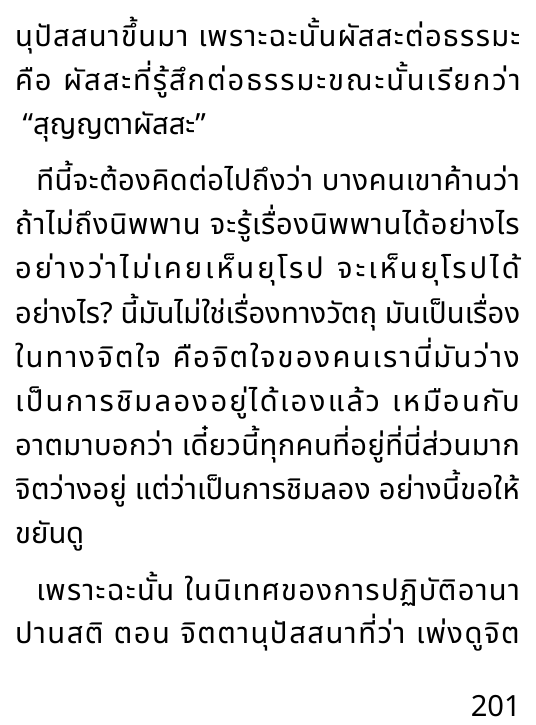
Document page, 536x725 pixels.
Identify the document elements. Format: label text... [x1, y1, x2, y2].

text ทีนี้จะต้องคิดต่อไปถึงว่า บางคนเขาค้านว่า ถ้าไม่ถึงนิพพาน จะรู้เรื่องนิพพานได้อย่างไร อย่างว่าไม่เคยเห็นยุโรป จะเห็นยุโรปได้อย่างไร? นี้มันไม่ใช่เรื่องทางวัตถุ มันเป็นเรื่องในทางจิตใจ คือจิตใจของคนเรานี่มันว่าง เป็นการชิมลองอยู่ได้เองแล้ว เหมือนกับอาตมาบอกว่า เดี๋ยวนี้ทุกคนที่อยู่ที่นี่ส่วนมากจิตว่างอยู่ แต่ว่าเป็นการชิมลอง อย่างนี้ขอให้ขยันดู [15, 160, 521, 556]
text นุปัสสนาขึ้นมา เพราะฉะนั้นผัสสะต่อธรรมะ คือ ผัสสะที่รู้สึกต่อธรรมะขณะนั้นเรียกว่า “สุญญตาผัสสะ” [15, 15, 521, 147]
text เพราะฉะนั้น ในนิเทศของการปฏิบัติอานาปานสติ ตอน จิตตานุปัสสนาที่ว่า เพ่งดูจิต [15, 569, 521, 657]
